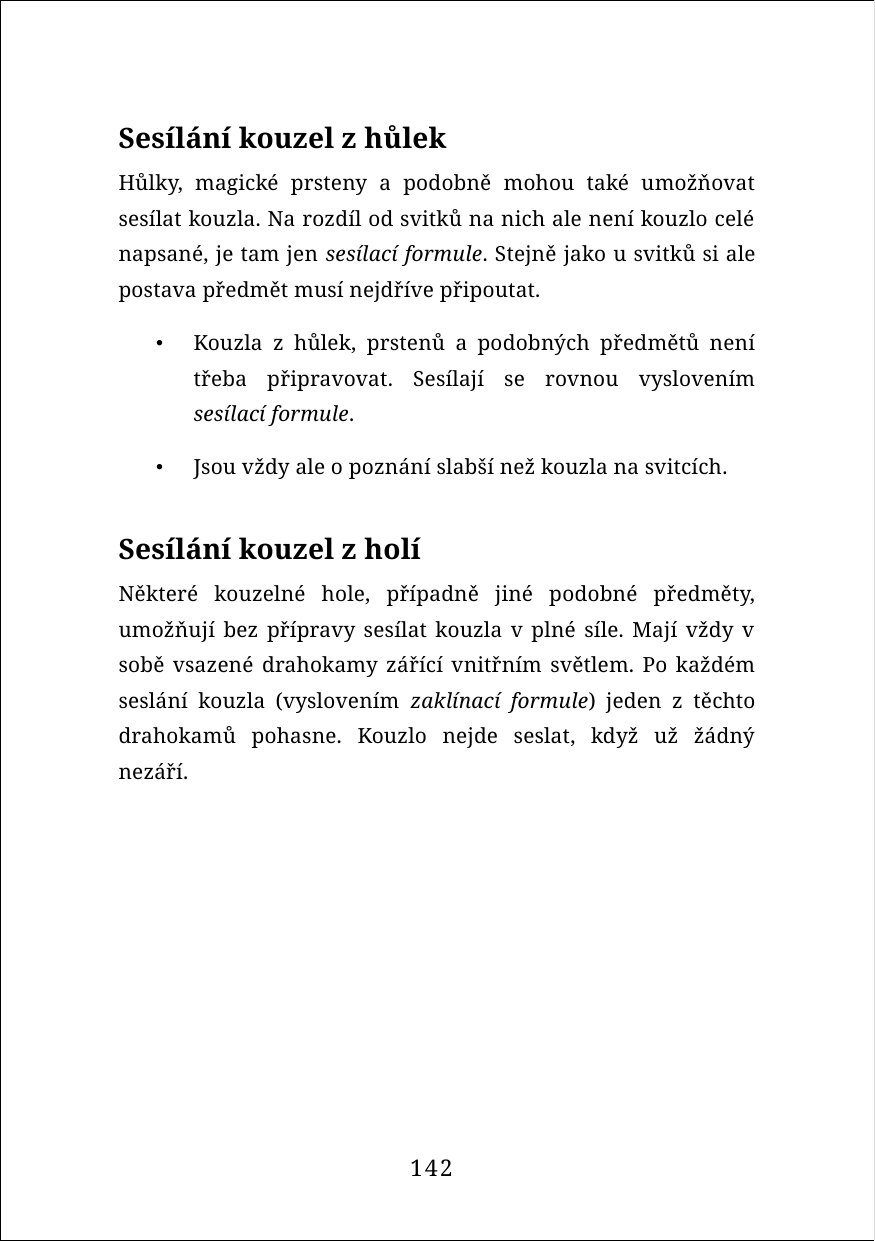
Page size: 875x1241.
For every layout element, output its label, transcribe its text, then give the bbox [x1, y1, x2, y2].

text Některé kouzelné hole, případně jiné podobné předměty, umožňují bez přípravy sesílat kouzla v plné síle. Mají vždy v sobě vsazené drahokamy zářící vnitřním světlem. Po každém seslání kouzla (vyslovením zaklínací formule) jeden z těchto drahokamů pohasne. Kouzlo nejde seslat, když už žádný nezáří. [118, 579, 756, 785]
list Jsou vždy ale o poznání slabší než kouzla na svitcích. [156, 452, 756, 481]
subtitle Sesílání kouzel z hůlek [118, 118, 756, 157]
list Kouzla z hůlek, prstenů a podobných předmětů není třeba připravovat. Sesílají se rovnou vyslovením sesílací formule. [156, 328, 756, 428]
text Hůlky, magické prsteny a podobně mohou také umožňovat sesílat kouzla. Na rozdíl od svitků na nich ale není kouzlo celé napsané, je tam jen sesílací formule. Stejně jako u svitků si ale postava předmět musí nejdříve připoutat. [118, 168, 756, 303]
subtitle Sesílání kouzel z holí [118, 529, 756, 568]
